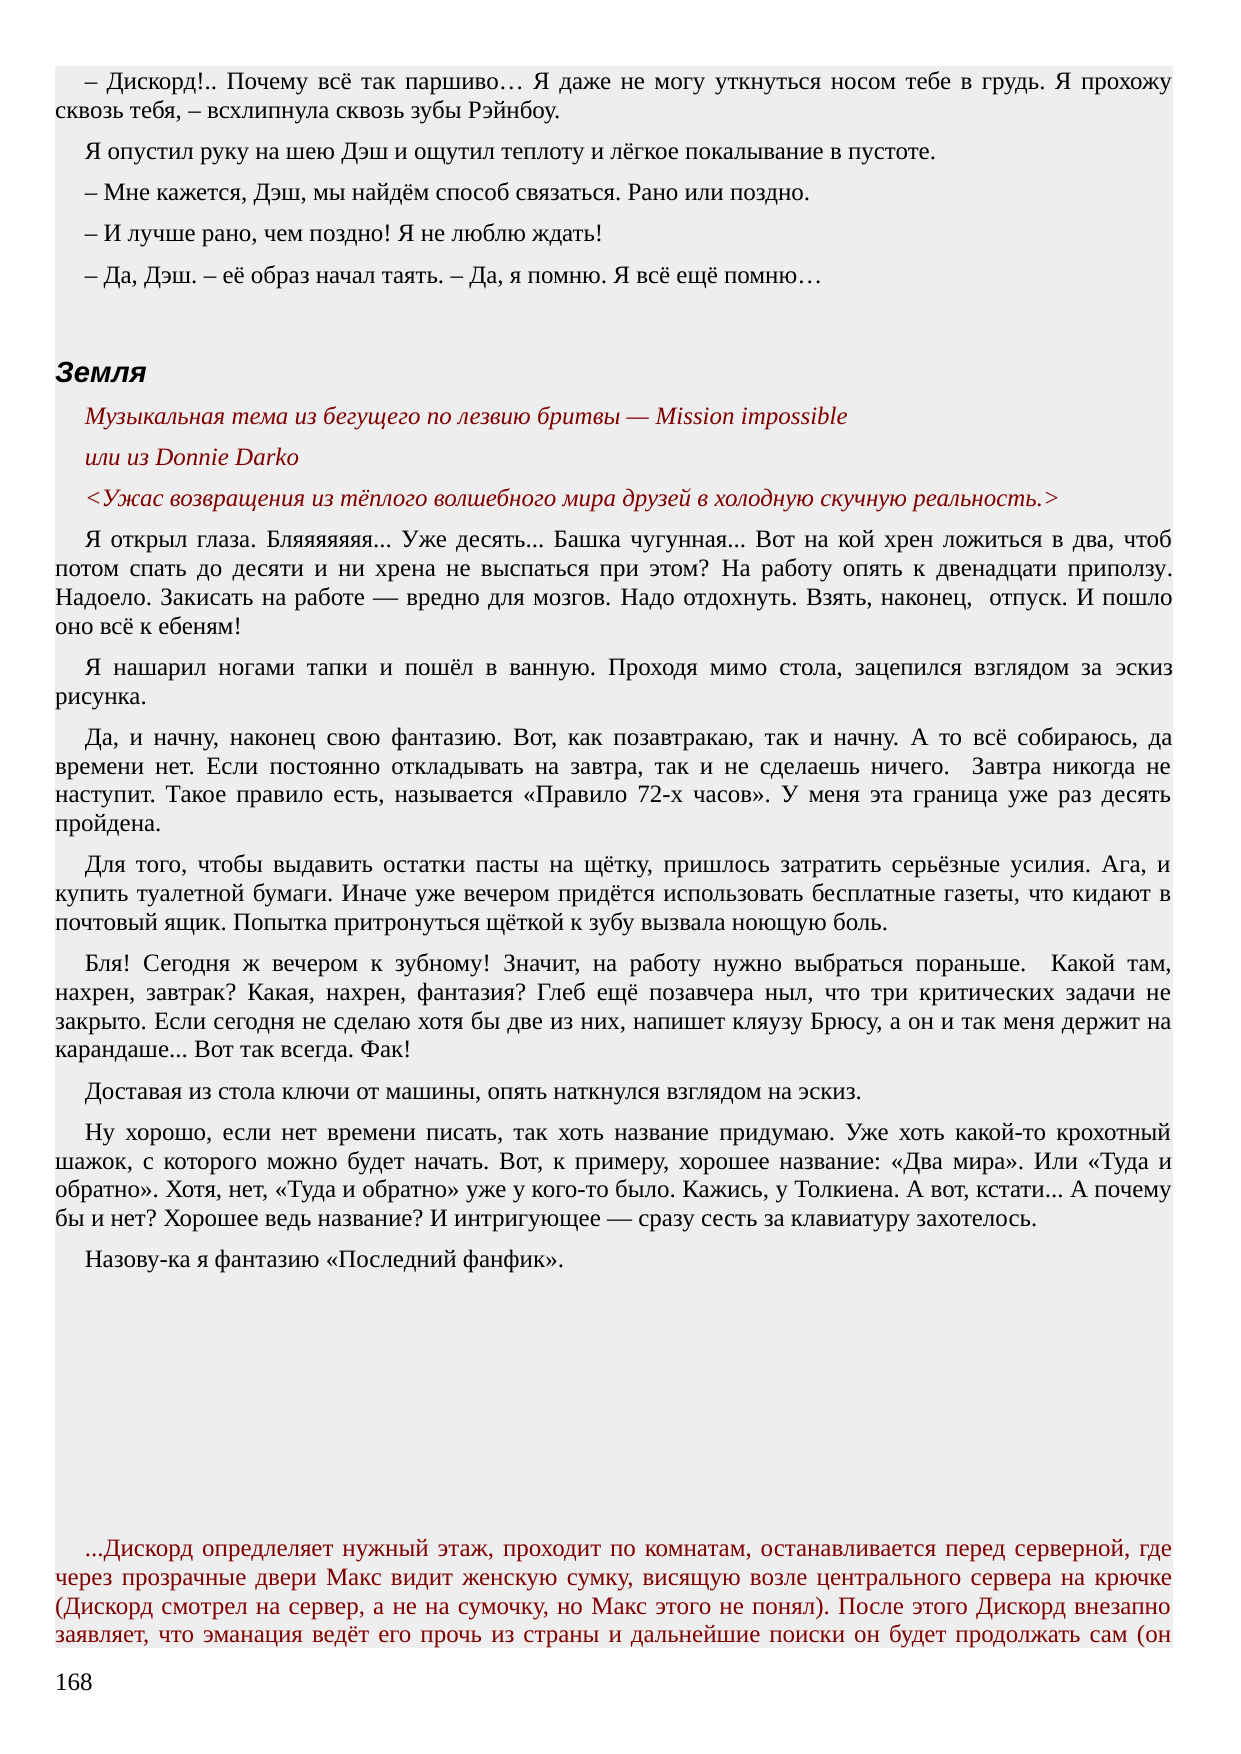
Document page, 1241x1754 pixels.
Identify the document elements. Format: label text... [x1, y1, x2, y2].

subtitle Земля [55, 355, 1173, 388]
text Я нашарил ногами тапки и пошёл в ванную. Проходя мимо стола, зацепился взглядом за эскиз рисунка. [55, 652, 1173, 709]
text Да, и начну, наконец свою фантазию. Вот, как позавтракаю, так и начну. А то всё собираюсь, да времени нет. Если постоянно откладывать на завтра, так и не сделаешь ничего. Завтра никогда не наступит. Такое правило есть, называется «Правило 72-х часов». У меня эта граница уже раз десять пройдена. [55, 722, 1173, 837]
text – Дискорд!.. Почему всё так паршиво… Я даже не могу уткнуться носом тебе в грудь. Я прохожу сквозь тебя, – всхлипнула сквозь зубы Рэйнбоу. [55, 66, 1173, 123]
text – Мне кажется, Дэш, мы найдём способ связаться. Рано или поздно. [55, 177, 1173, 206]
text <Ужас возвращения из тёплого волшебного мира друзей в холодную скучную реальность.> [55, 483, 1173, 512]
text Ну хорошо, если нет времени писать, так хоть название придумаю. Уже хоть какой-то крохотный шажок, с которого можно будет начать. Вот, к примеру, хорошее название: «Два мира». Или «Туда и обратно». Хотя, нет, «Туда и обратно» уже у кого-то было. Кажись, у Толкиена. А вот, кстати... А почему бы и нет? Хорошее ведь название? И интригующее — сразу сесть за клавиатуру захотелось. [55, 1117, 1173, 1232]
text Бля! Сегодня ж вечером к зубному! Значит, на работу нужно выбраться пораньше. Какой там, нахрен, завтрак? Какая, нахрен, фантазия? Глеб ещё позавчера ныл, что три критических задачи не закрыто. Если сегодня не сделаю хотя бы две из них, напишет кляузу Брюсу, а он и так меня держит на карандаше... Вот так всегда. Фак! [55, 948, 1173, 1063]
text Я опустил руку на шею Дэш и ощутил теплоту и лёгкое покалывание в пустоте. [55, 136, 1173, 165]
text Для того, чтобы выдавить остатки пасты на щётку, пришлось затратить серьёзные усилия. Ага, и купить туалетной бумаги. Иначе уже вечером придётся использовать бесплатные газеты, что кидают в почтовый ящик. Попытка притронуться щёткой к зубу вызвала ноющую боль. [55, 849, 1173, 936]
text Я открыл глаза. Бляяяяяяя... Уже десять... Башка чугунная... Вот на кой хрен ложиться в два, чтоб потом спать до десяти и ни хрена не выспаться при этом? На работу опять к двенадцати приползу. Надоело. Закисать на работе — вредно для мозгов. Надо отдохнуть. Взять, наконец, отпуск. И пошло оно всё к ебеням! [55, 524, 1173, 639]
text – Да, Дэш. – её образ начал таять. – Да, я помню. Я всё ещё помню… [55, 260, 1173, 288]
text Назову-ка я фантазию «Последний фанфик». [55, 1244, 1173, 1273]
text ...Дискорд опредлеляет нужный этаж, проходит по комнатам, останавливается перед серверной, где через прозрачные двери Макс видит женскую сумку, висящую возле центрального сервера на крючке (Дискорд смотрел на сервер, а не на сумочку, но Макс этого не понял). После этого Дискорд внезапно заявляет, что эманация ведёт его прочь из страны и дальнейшие поиски он будет продолжать сам (он [55, 1533, 1173, 1648]
text или из Donnie Darko [55, 442, 1173, 471]
text – И лучше рано, чем поздно! Я не люблю ждать! [55, 218, 1173, 247]
text Доставая из стола ключи от машины, опять наткнулся взглядом на эскиз. [55, 1076, 1173, 1104]
text Музыкальная тема из бегущего по лезвию бритвы — Mission impossible [55, 401, 1173, 429]
